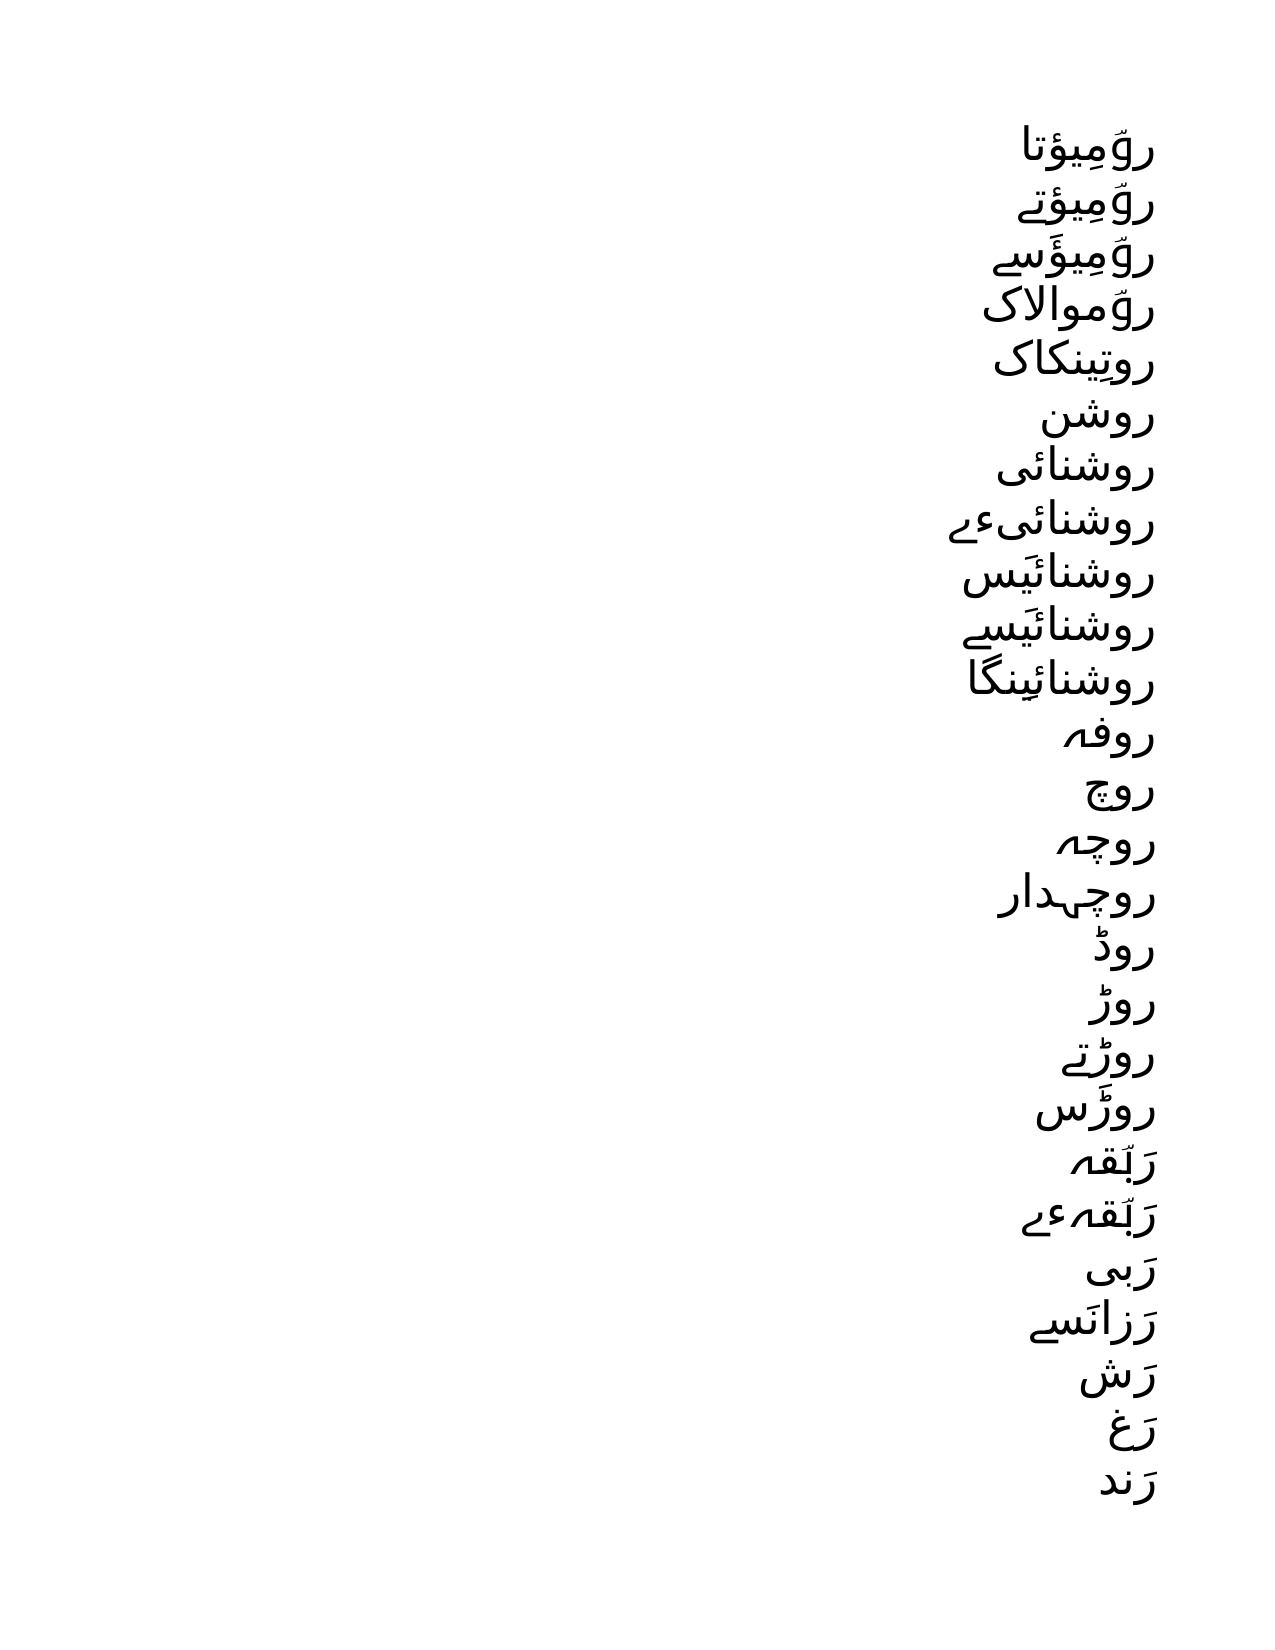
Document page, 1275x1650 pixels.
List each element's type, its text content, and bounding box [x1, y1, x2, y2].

text روفہ [118, 705, 1157, 758]
text روشن [118, 385, 1157, 438]
text روؔمِیؤتا [118, 118, 1157, 171]
text روشنائی​َس [118, 545, 1157, 598]
text روشنائی​ءے [118, 491, 1157, 545]
text رَبؔقہ [118, 1131, 1157, 1185]
text روچ [118, 758, 1157, 811]
text روشنائی​َسے [118, 598, 1157, 651]
text روؔم​والاک [118, 278, 1157, 331]
text رَند [118, 1451, 1157, 1505]
text رَبی [118, 1238, 1157, 1291]
text رَغ [118, 1398, 1157, 1451]
text روؔمِیؤَسے [118, 225, 1157, 278]
text روڑتے [118, 1025, 1157, 1078]
text روشنائی​ِنگا [118, 651, 1157, 705]
text روڑَس [118, 1078, 1157, 1131]
text رَبؔقہ​ءے [118, 1185, 1157, 1238]
text روڈ [118, 918, 1157, 971]
text روچہ [118, 811, 1157, 865]
text رَش [118, 1345, 1157, 1398]
text روؔمِیؤتے [118, 171, 1157, 225]
text روچہ​دار [118, 865, 1157, 918]
text روشنائی [118, 438, 1157, 491]
text روڑ [118, 971, 1157, 1025]
text رَزانَسے [118, 1291, 1157, 1345]
text روتِینکاک [118, 331, 1157, 385]
